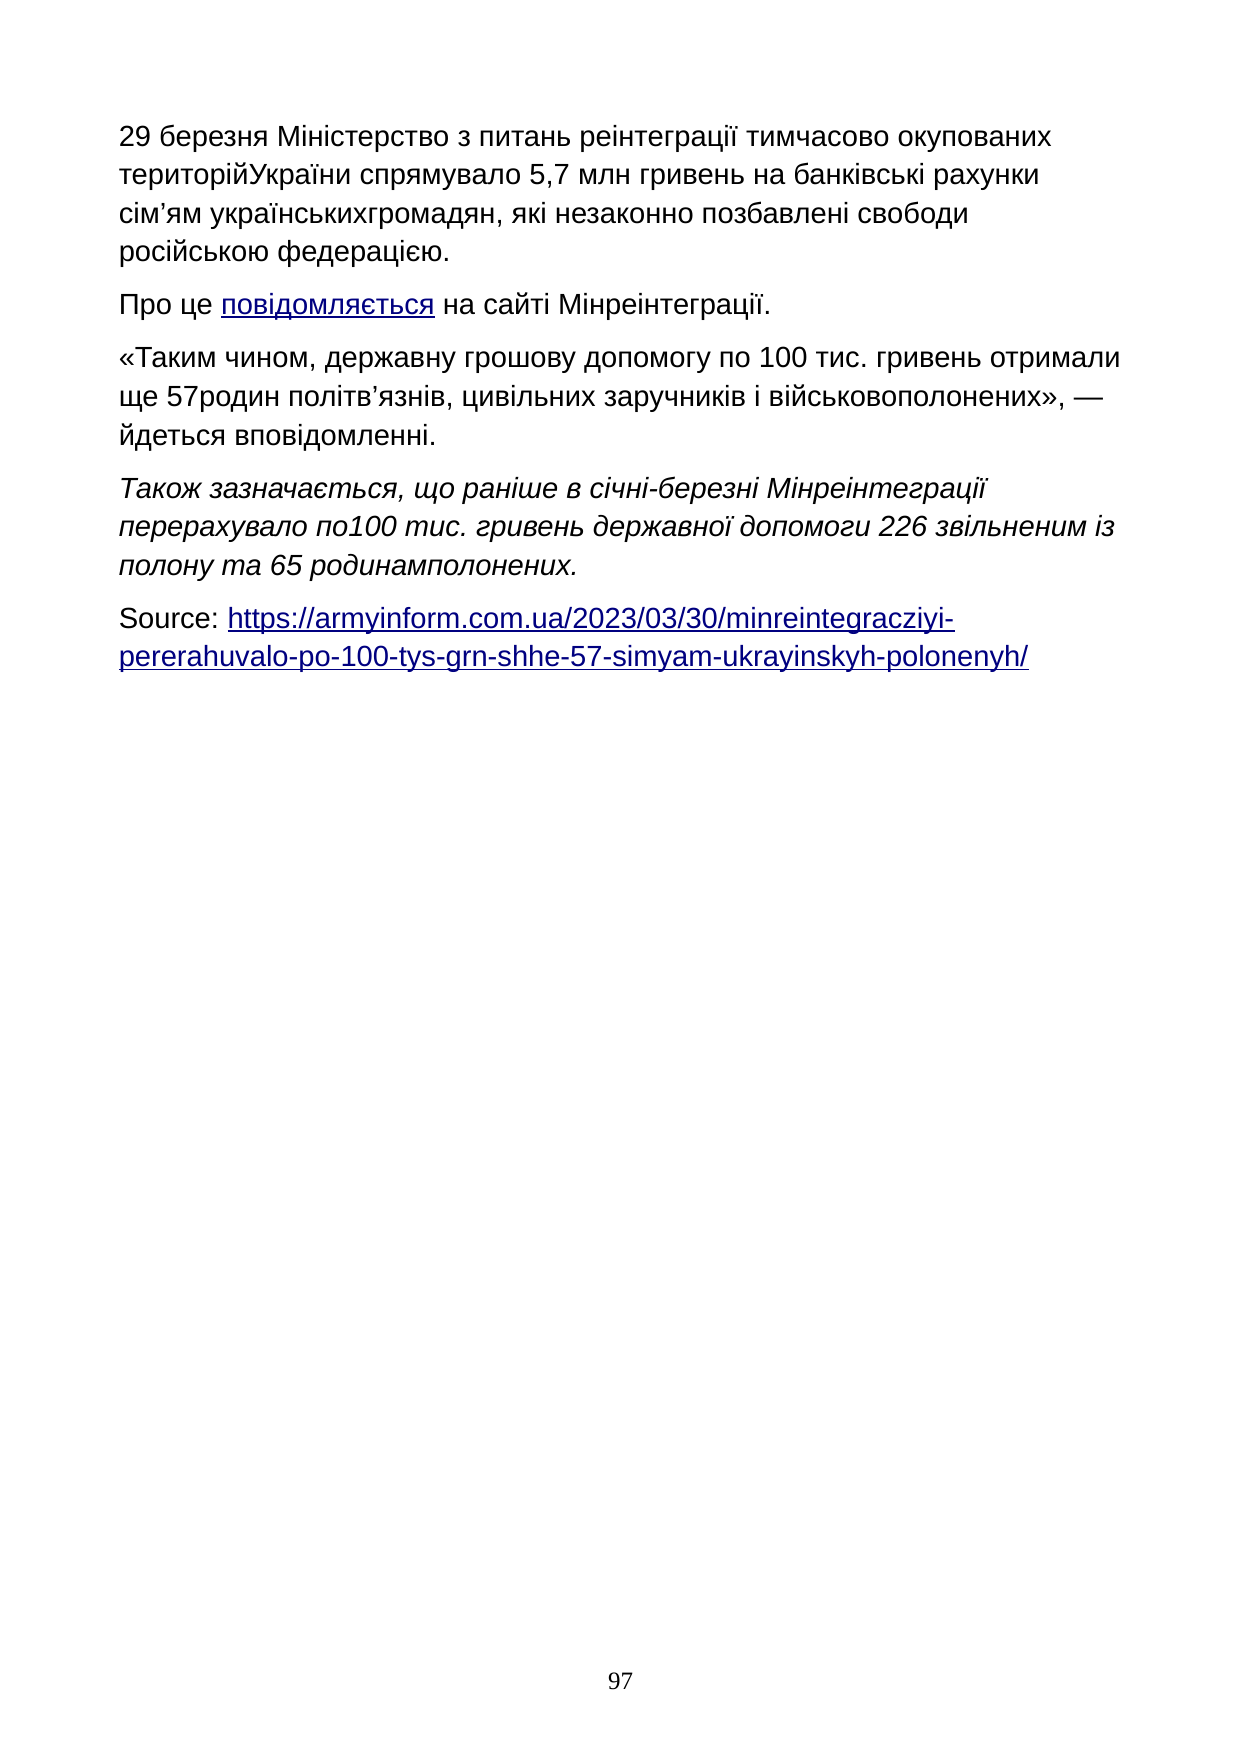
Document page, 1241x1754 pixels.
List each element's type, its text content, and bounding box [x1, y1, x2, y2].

text «Таким чином, державну грошову допомогу по 100 тис. гривень отримали ще 57родин політв’язнів, цивільних заручників і військовополонених», — йдеться вповідомленні. [118, 340, 1122, 451]
text Source: https://armyinform.com.ua/2023/03/30/minreintegracziyi-pererahuvalo-po-100-tys-grn-shhe-57-simyam-ukrayinskyh-polonenyh/ [118, 601, 1122, 673]
text Також зазначається, що раніше в січні-березні Мінреінтеграції перерахувало по100 тис. гривень державної допомоги 226 звільненим із полону та 65 родинамполонених. [118, 471, 1122, 581]
text Про це повідомляється на сайті Мінреінтеграції. [118, 287, 1122, 321]
text 29 березня Міністерство з питань реінтеграції тимчасово окупованих територійУкраїни спрямувало 5,7 млн гривень на банківські рахунки сім’ям українськихгромадян, які незаконно позбавлені свободи російською федерацією. [118, 118, 1122, 268]
